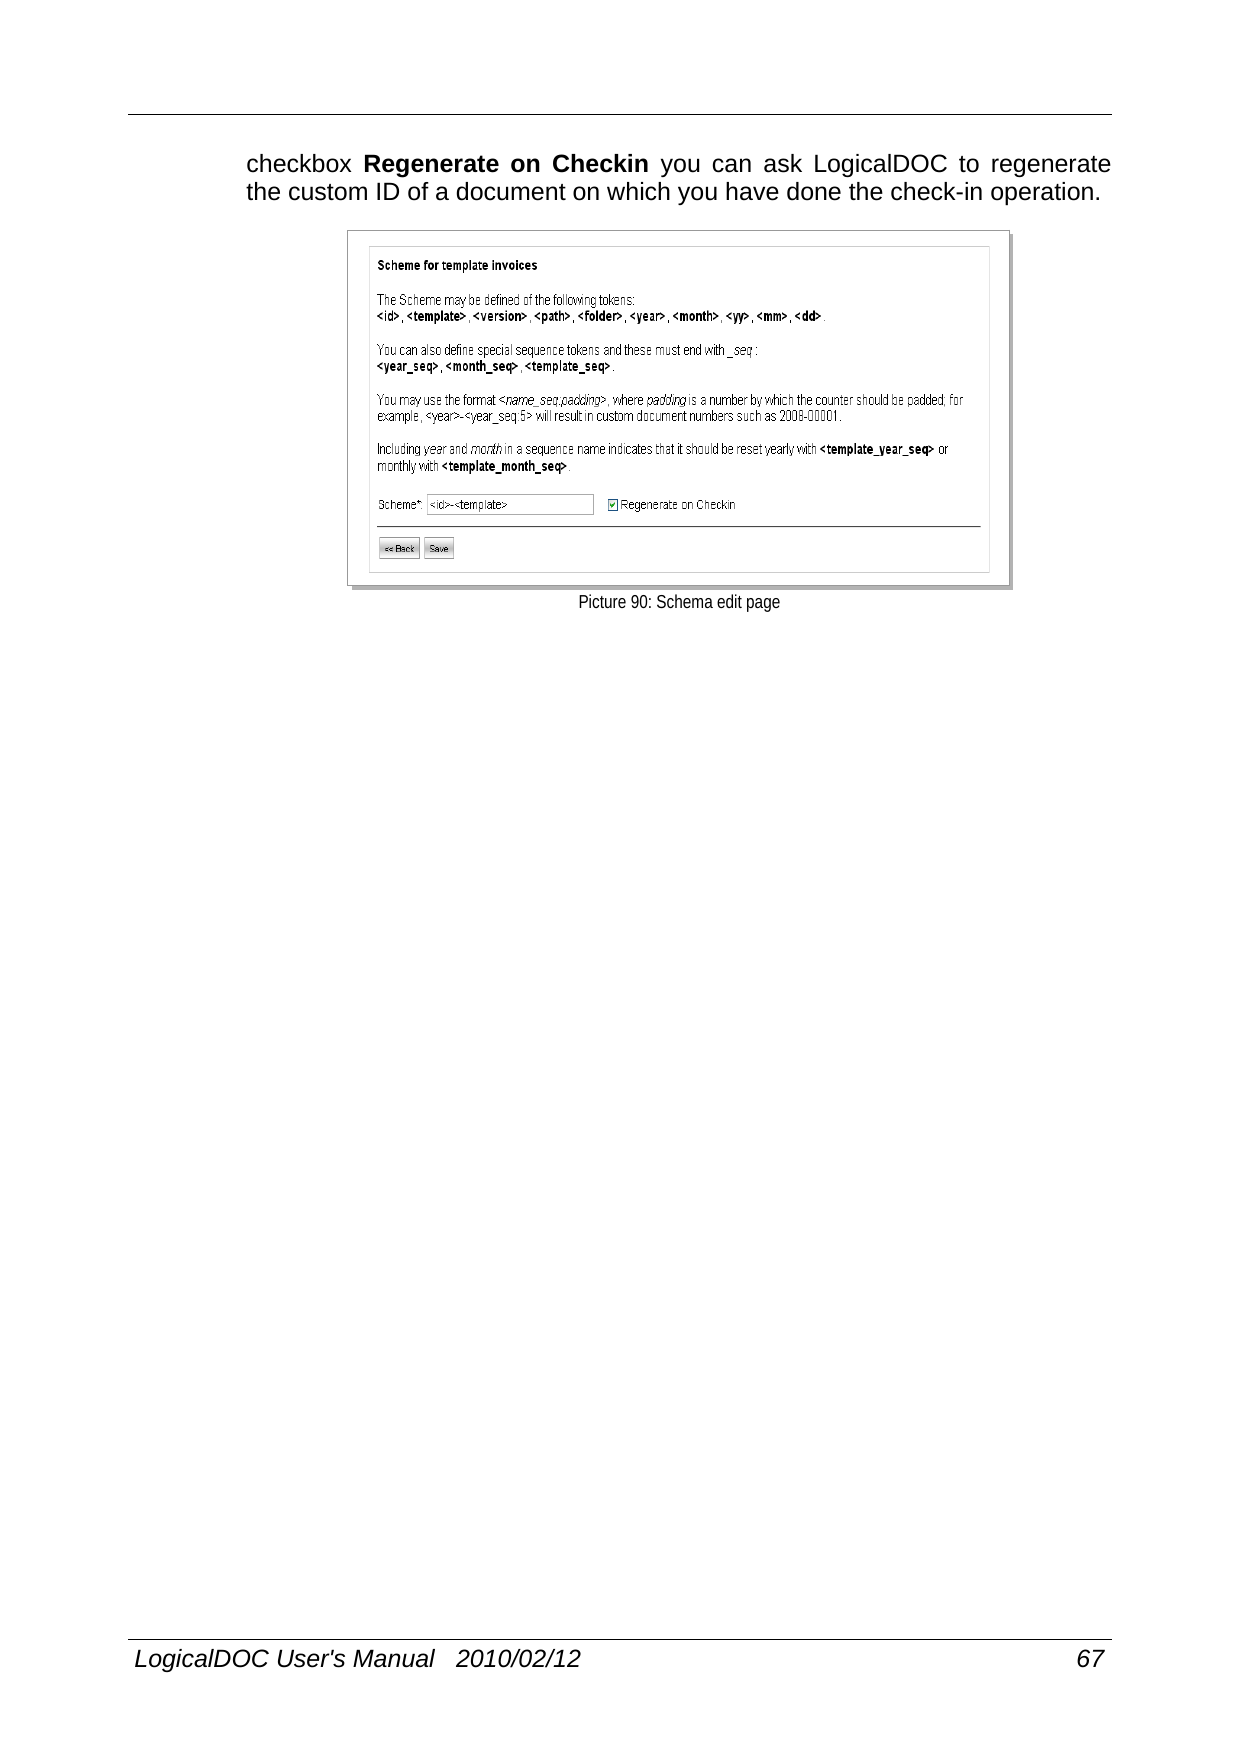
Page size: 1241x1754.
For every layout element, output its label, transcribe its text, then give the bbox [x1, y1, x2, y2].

text checkbox Regenerate on Checkin you can ask LogicalDOC to regenerate the custom ID of a document on which you have done the check-in operation. [246, 150, 1112, 206]
picture [363, 238, 993, 576]
text Picture 90: Schema edit page [347, 586, 1011, 613]
